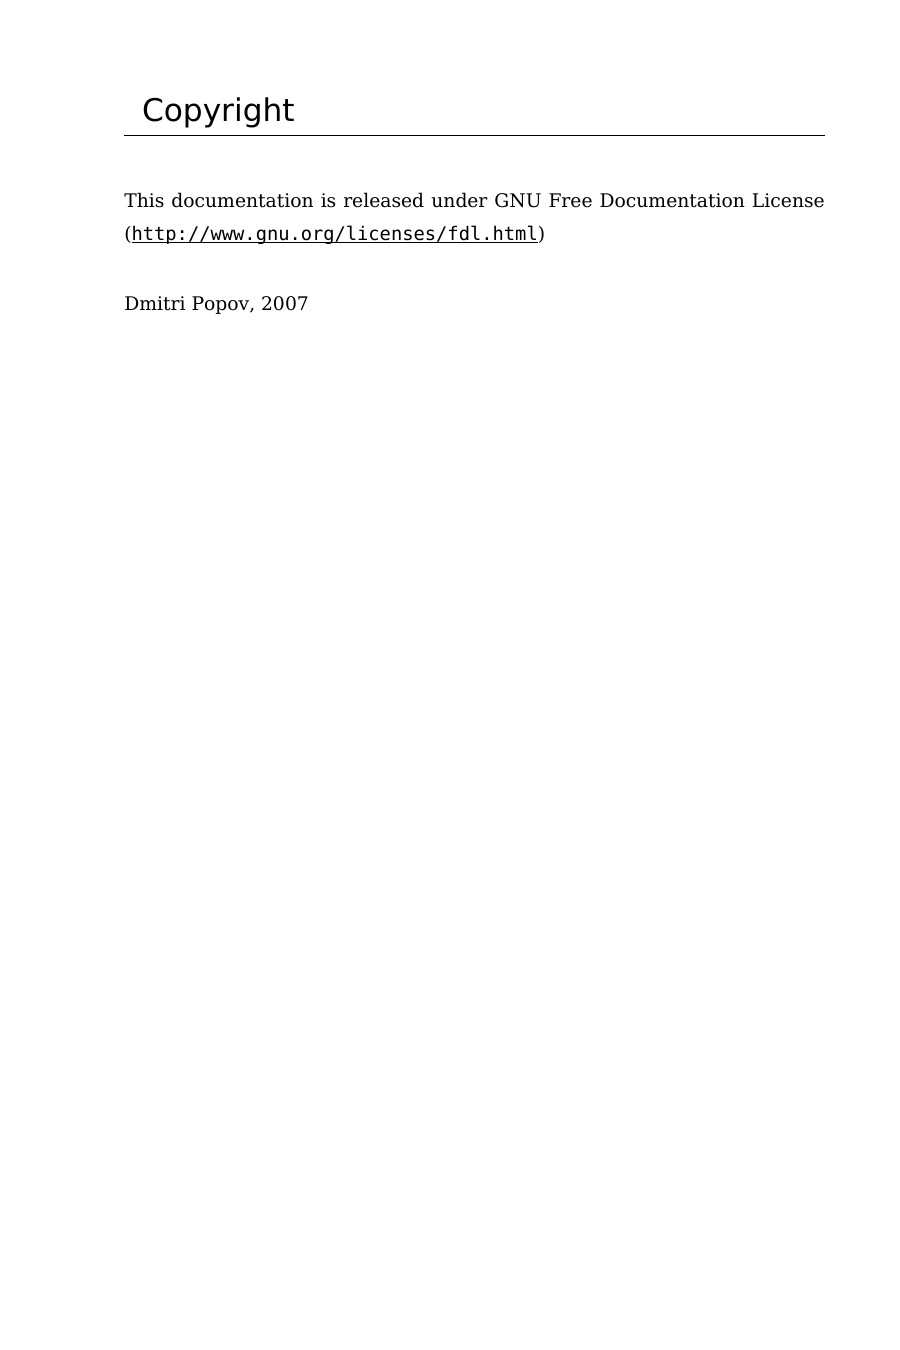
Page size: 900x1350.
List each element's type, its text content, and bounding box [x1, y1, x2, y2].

list Copyright [124, 75, 825, 135]
list This documentation is released under GNU Free Documentation License (http://www.gnu.org/licenses/fdl.html) [124, 190, 825, 245]
list Dmitri Popov, 2007 [124, 293, 825, 315]
